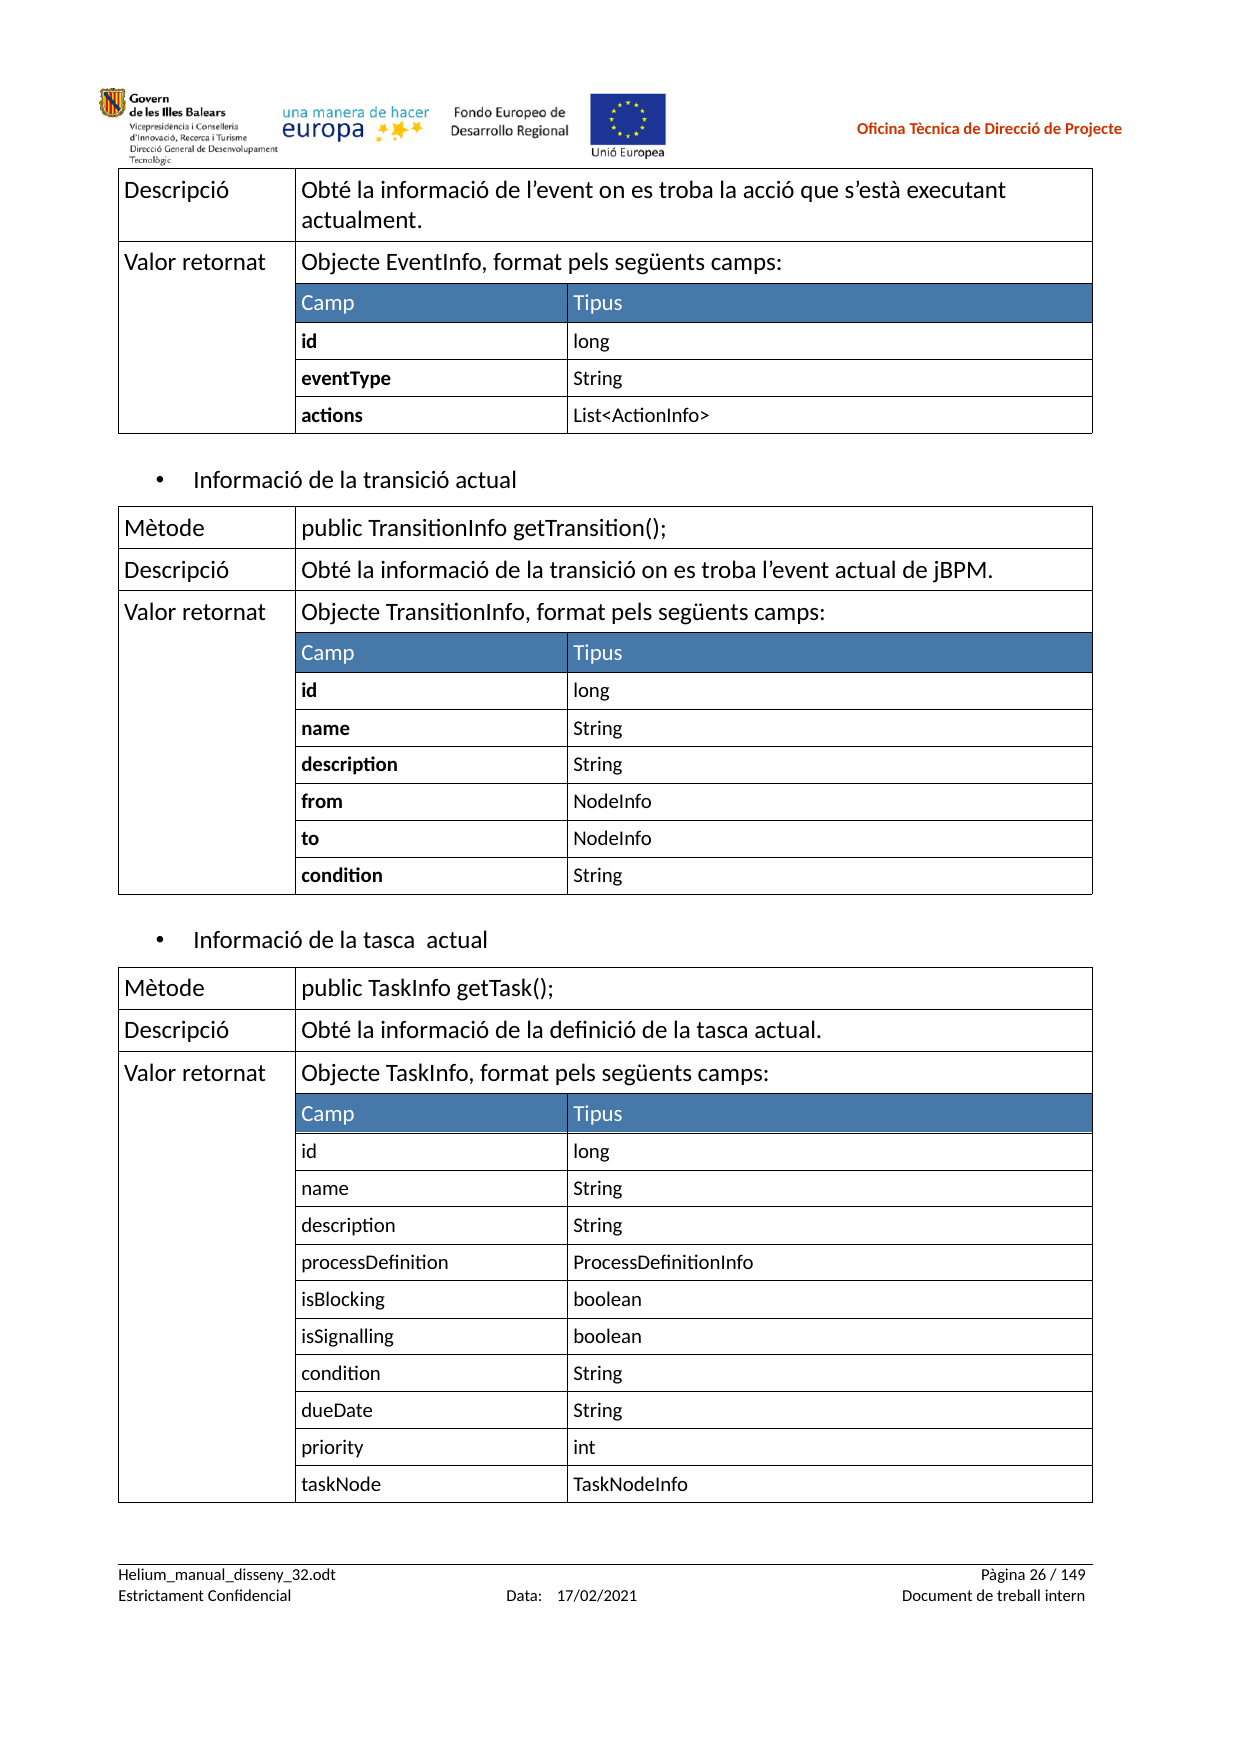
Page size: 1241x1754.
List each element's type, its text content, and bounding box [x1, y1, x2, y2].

table_cell Tipus [568, 1094, 1092, 1132]
table_cell condition [296, 1355, 567, 1391]
table_header Mètode [119, 968, 295, 1009]
table_cell isBlocking [296, 1281, 567, 1317]
picture [99, 87, 668, 166]
table_cell dueDate [296, 1392, 567, 1428]
table_cell Descripció [119, 169, 295, 241]
table_cell taskNode [296, 1466, 567, 1502]
table_cell id [296, 1134, 567, 1169]
table_cell from [296, 784, 567, 820]
list Informació de la transició actual [156, 464, 1122, 494]
table_cell String [568, 1355, 1092, 1391]
table_cell long [568, 1134, 1092, 1169]
table_cell Valor retornat [119, 591, 295, 894]
table_cell String [568, 360, 1092, 396]
table_cell String [568, 1207, 1092, 1243]
table_cell Descripció [119, 1010, 295, 1051]
table_cell to [296, 821, 567, 857]
table_cell String [568, 858, 1092, 894]
table_cell String [568, 1171, 1092, 1206]
table_cell Descripció [119, 549, 295, 590]
table_cell Obté la informació de l’event on es troba la acció que s’està executant actualment. [296, 169, 1092, 241]
table_cell description [296, 747, 567, 783]
table_cell long [568, 323, 1092, 359]
table_cell String [568, 1392, 1092, 1428]
table_cell NodeInfo [568, 784, 1092, 820]
table_cell String [568, 710, 1092, 746]
list Informació de la tasca actual [156, 924, 1122, 955]
table_cell Camp [296, 284, 567, 322]
table_cell Objecte EventInfo, format pels següents camps: [296, 242, 1092, 283]
table_cell Valor retornat [119, 1052, 295, 1502]
table_cell priority [296, 1429, 567, 1465]
table_cell Objecte TransitionInfo, format pels següents camps: [296, 591, 1092, 632]
table_cell Camp [296, 1094, 567, 1132]
table_cell String [568, 747, 1092, 783]
table_header Mètode [119, 507, 295, 548]
table_cell Obté la informació de la definició de la tasca actual. [296, 1010, 1092, 1051]
table_cell id [296, 673, 567, 709]
table_cell Tipus [568, 633, 1092, 672]
table_cell ProcessDefinitionInfo [568, 1245, 1092, 1280]
table_cell List<ActionInfo> [568, 397, 1092, 433]
table_cell Obté la informació de la transició on es troba l’event actual de jBPM. [296, 549, 1092, 590]
table_cell condition [296, 858, 567, 894]
table_cell eventType [296, 360, 567, 396]
table_cell id [296, 323, 567, 359]
table_cell Camp [296, 633, 567, 672]
table_cell isSignalling [296, 1319, 567, 1354]
table_cell boolean [568, 1319, 1092, 1354]
table_cell processDefinition [296, 1245, 567, 1280]
table_cell int [568, 1429, 1092, 1465]
table_cell Valor retornat [119, 242, 295, 433]
table_cell name [296, 1171, 567, 1206]
table_cell long [568, 673, 1092, 709]
table_cell Tipus [568, 284, 1092, 322]
table_cell description [296, 1207, 567, 1243]
table_cell Objecte TaskInfo, format pels següents camps: [296, 1052, 1092, 1093]
table_cell boolean [568, 1281, 1092, 1317]
table_cell TaskNodeInfo [568, 1466, 1092, 1502]
table_cell NodeInfo [568, 821, 1092, 857]
table_header public TaskInfo getTask(); [296, 968, 1092, 1009]
table_cell actions [296, 397, 567, 433]
table_cell name [296, 710, 567, 746]
table_header public TransitionInfo getTransition(); [296, 507, 1092, 548]
